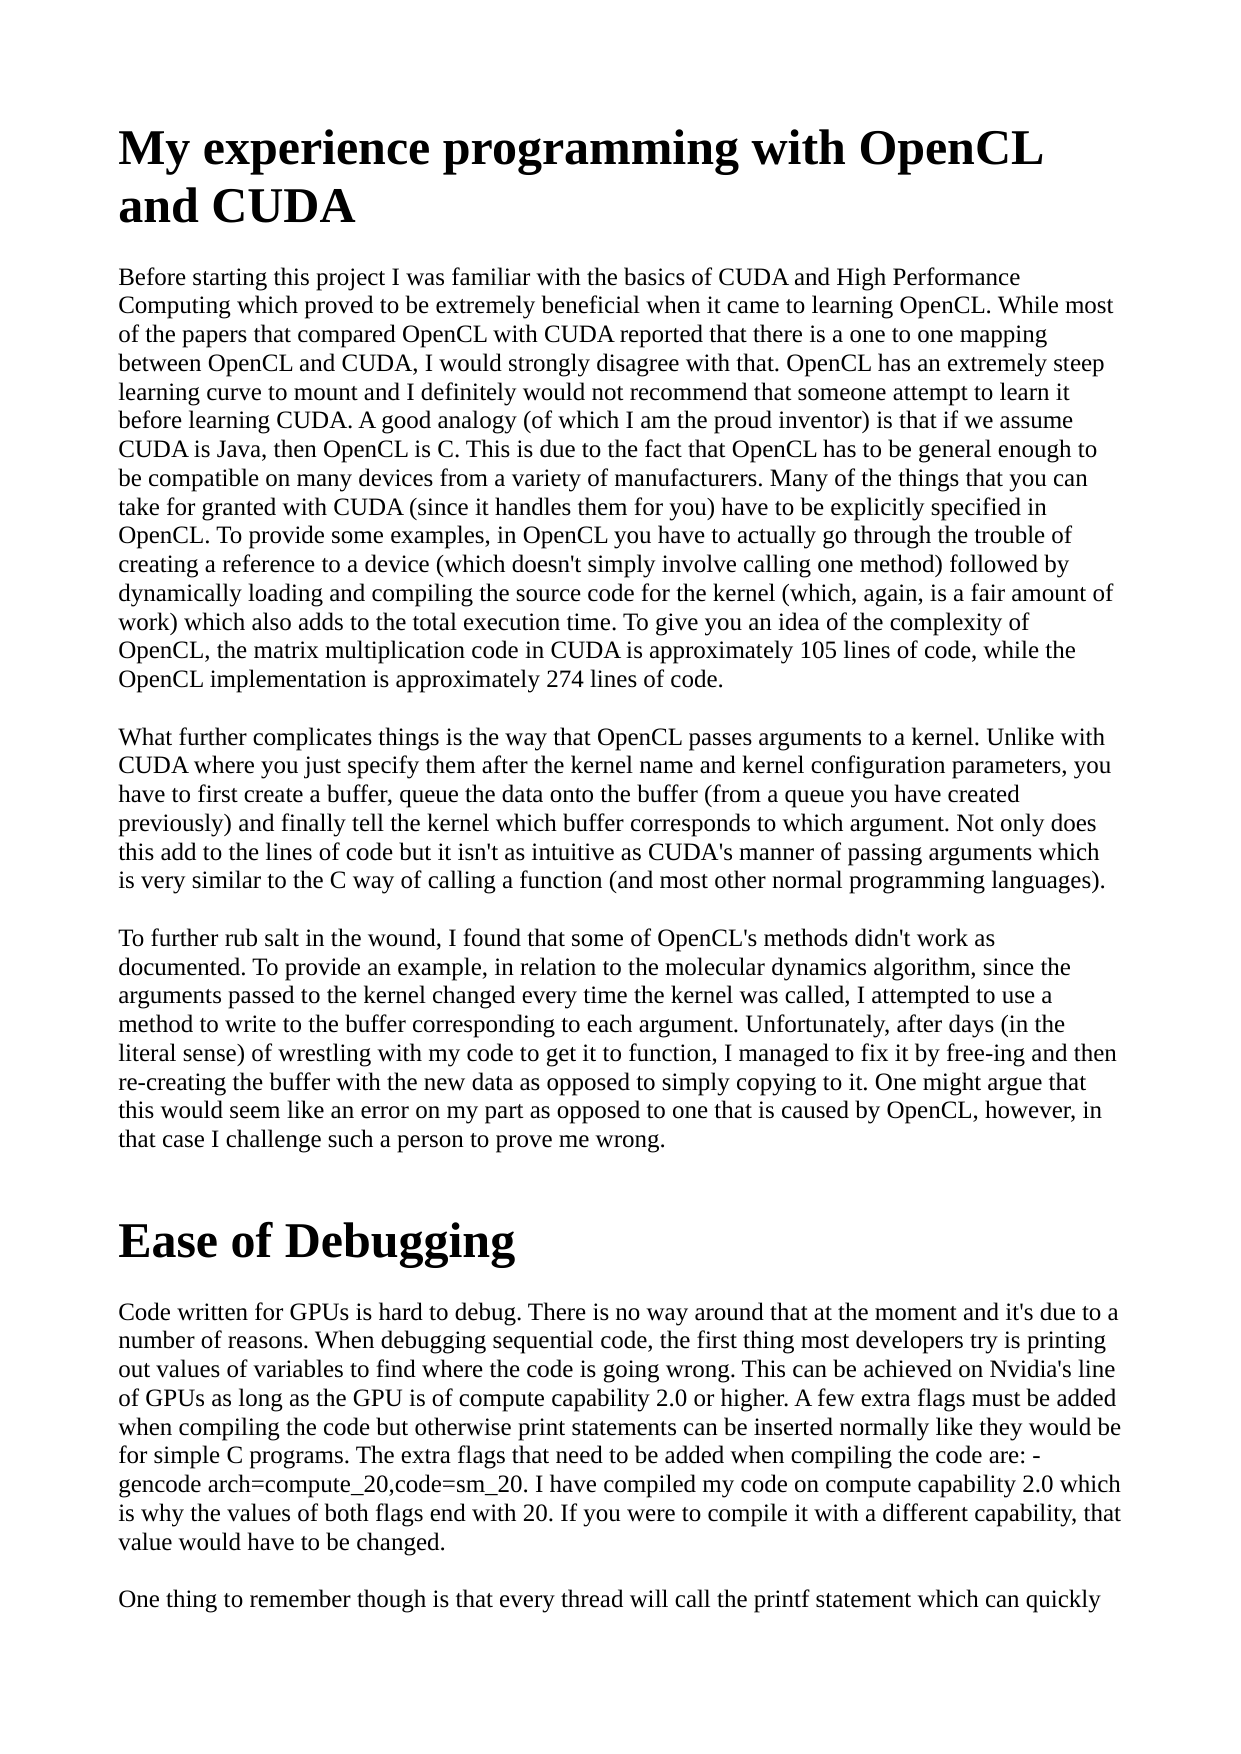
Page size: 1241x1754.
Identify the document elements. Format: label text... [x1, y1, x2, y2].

text My experience programming with OpenCL and CUDA [118, 118, 1122, 233]
text Code written for GPUs is hard to debug. There is no way around that at the moment and it's due to a number of reasons. When debugging sequential code, the first thing most developers try is printing out values of variables to find where the code is going wrong. This can be achieved on Nvidia's line of GPUs as long as the GPU is of compute capability 2.0 or higher. A few extra flags must be added when compiling the code but otherwise print statements can be inserted normally like they would be for simple C programs. The extra flags that need to be added when compiling the code are: -gencode arch=compute_20,code=sm_20. I have compiled my code on compute capability 2.0 which is why the values of both flags end with 20. If you were to compile it with a different capability, that value would have to be changed. [118, 1297, 1122, 1556]
text Before starting this project I was familiar with the basics of CUDA and High Performance Computing which proved to be extremely beneficial when it came to learning OpenCL. While most of the papers that compared OpenCL with CUDA reported that there is a one to one mapping between OpenCL and CUDA, I would strongly disagree with that. OpenCL has an extremely steep learning curve to mount and I definitely would not recommend that someone attempt to learn it before learning CUDA. A good analogy (of which I am the proud inventor) is that if we assume CUDA is Java, then OpenCL is C. This is due to the fact that OpenCL has to be general enough to be compatible on many devices from a variety of manufacturers. Many of the things that you can take for granted with CUDA (since it handles them for you) have to be explicitly specified in OpenCL. To provide some examples, in OpenCL you have to actually go through the trouble of creating a reference to a device (which doesn't simply involve calling one method) followed by dynamically loading and compiling the source code for the kernel (which, again, is a fair amount of work) which also adds to the total execution time. To give you an idea of the complexity of OpenCL, the matrix multiplication code in CUDA is approximately 105 lines of code, while the OpenCL implementation is approximately 274 lines of code. [118, 262, 1122, 693]
text Ease of Debugging [118, 1211, 1122, 1268]
text One thing to remember though is that every thread will call the printf statement which can quickly [118, 1584, 1122, 1613]
text What further complicates things is the way that OpenCL passes arguments to a kernel. Unlike with CUDA where you just specify them after the kernel name and kernel configuration parameters, you have to first create a buffer, queue the data onto the buffer (from a queue you have created previously) and finally tell the kernel which buffer corresponds to which argument. Not only does this add to the lines of code but it isn't as intuitive as CUDA's manner of passing arguments which is very similar to the C way of calling a function (and most other normal programming languages). [118, 722, 1122, 894]
text To further rub salt in the wound, I found that some of OpenCL's methods didn't work as documented. To provide an example, in relation to the molecular dynamics algorithm, since the arguments passed to the kernel changed every time the kernel was called, I attempted to use a method to write to the buffer corresponding to each argument. Unfortunately, after days (in the literal sense) of wrestling with my code to get it to function, I managed to fix it by free-ing and then re-creating the buffer with the new data as opposed to simply copying to it. One might argue that this would seem like an error on my part as opposed to one that is caused by OpenCL, however, in that case I challenge such a person to prove me wrong. [118, 923, 1122, 1153]
